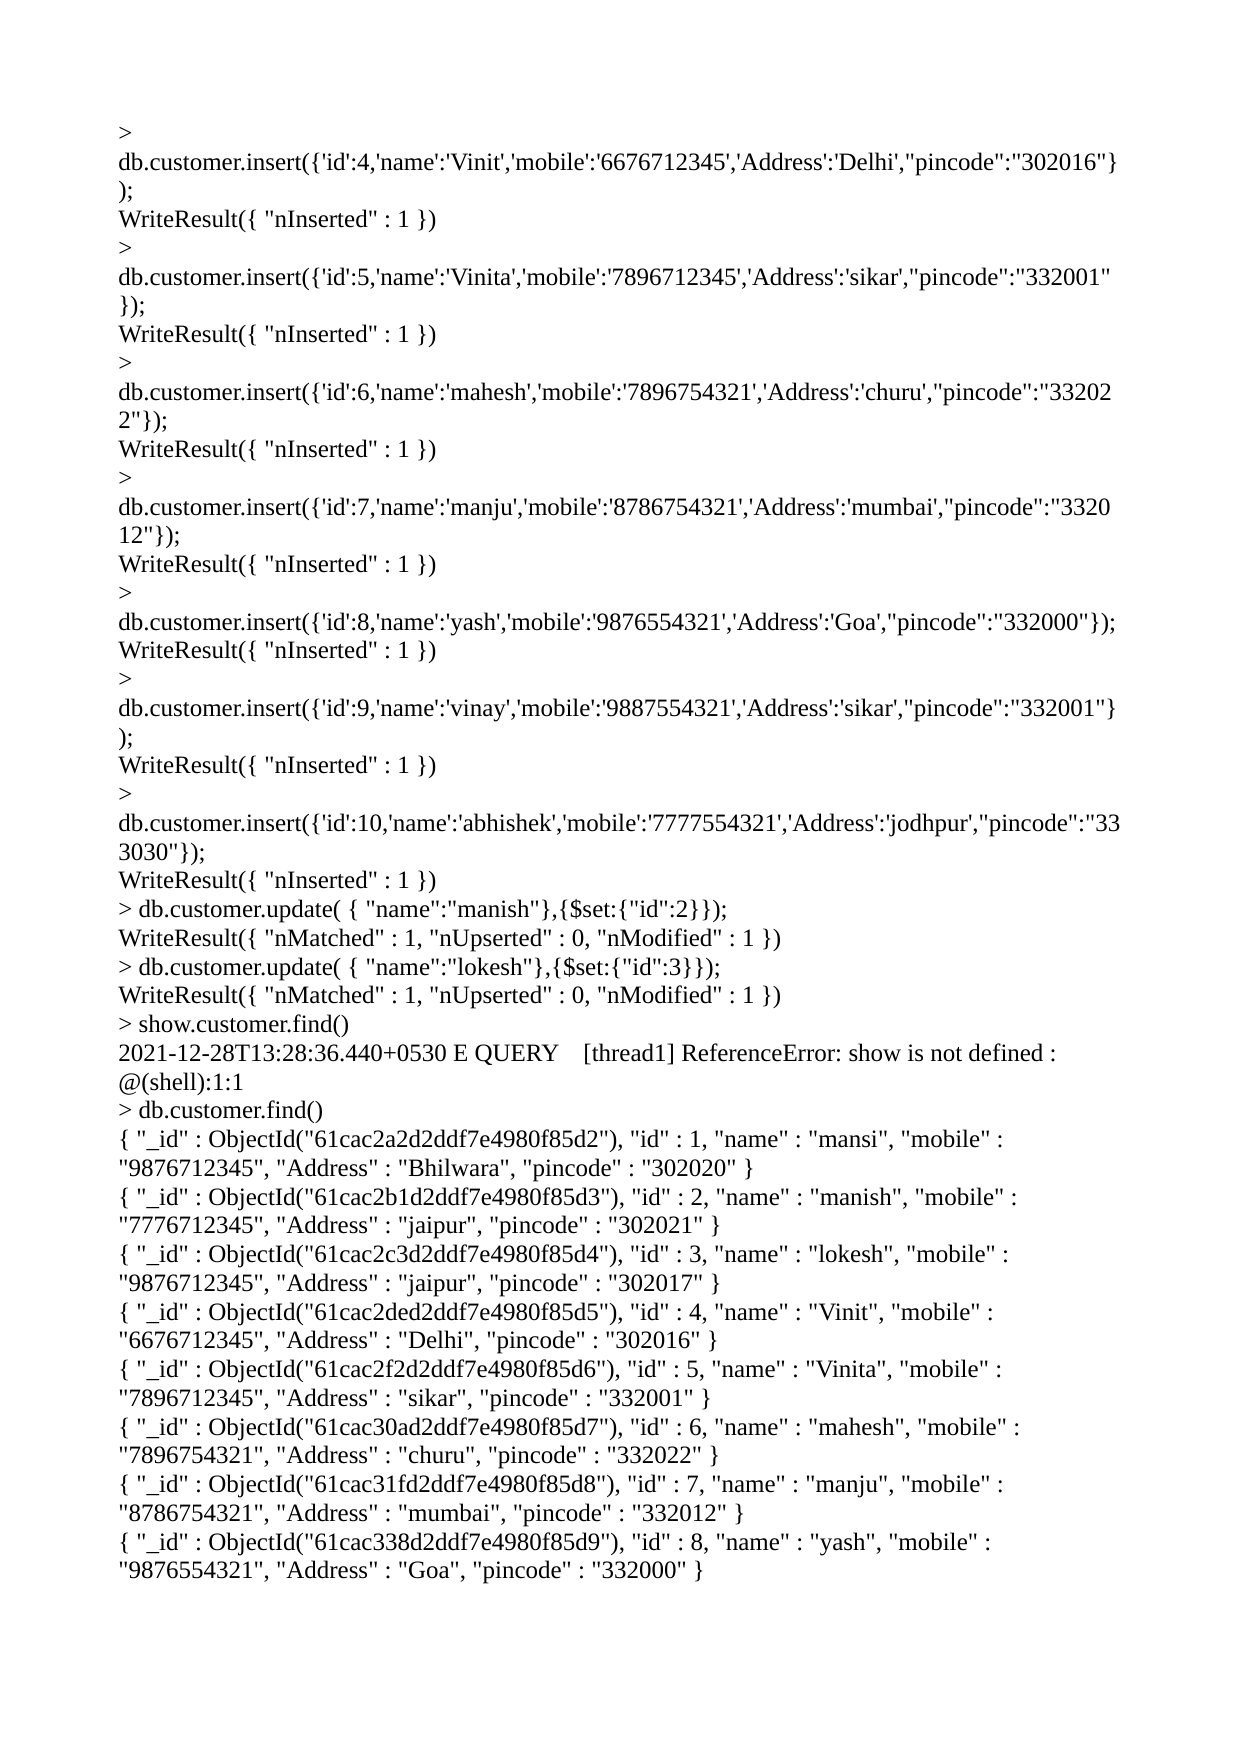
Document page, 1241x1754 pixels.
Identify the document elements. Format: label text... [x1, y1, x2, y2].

text @(shell):1:1 [118, 1067, 1122, 1096]
text 2021-12-28T13:28:36.440+0530 E QUERY [thread1] ReferenceError: show is not defined : [118, 1038, 1122, 1067]
text { "_id" : ObjectId("61cac31fd2ddf7e4980f85d8"), "id" : 7, "name" : "manju", "mobile" : "8786754321", "Address" : "mumbai", "pincode" : "332012" } [118, 1469, 1122, 1527]
text > db.customer.insert({'id':9,'name':'vinay','mobile':'9887554321','Address':'sikar',"pincode":"332001"}); [118, 664, 1122, 751]
text { "_id" : ObjectId("61cac2ded2ddf7e4980f85d5"), "id" : 4, "name" : "Vinit", "mobile" : "6676712345", "Address" : "Delhi", "pincode" : "302016" } [118, 1297, 1122, 1354]
text > db.customer.find() [118, 1096, 1122, 1124]
text { "_id" : ObjectId("61cac2a2d2ddf7e4980f85d2"), "id" : 1, "name" : "mansi", "mobile" : "9876712345", "Address" : "Bhilwara", "pincode" : "302020" } [118, 1124, 1122, 1182]
text { "_id" : ObjectId("61cac2f2d2ddf7e4980f85d6"), "id" : 5, "name" : "Vinita", "mobile" : "7896712345", "Address" : "sikar", "pincode" : "332001" } [118, 1354, 1122, 1412]
text WriteResult({ "nMatched" : 1, "nUpserted" : 0, "nModified" : 1 }) [118, 923, 1122, 952]
text WriteResult({ "nInserted" : 1 }) [118, 751, 1122, 779]
text WriteResult({ "nInserted" : 1 }) [118, 204, 1122, 233]
text > db.customer.insert({'id':4,'name':'Vinit','mobile':'6676712345','Address':'Delhi',"pincode":"302016"}); [118, 118, 1122, 204]
text > db.customer.insert({'id':7,'name':'manju','mobile':'8786754321','Address':'mumbai',"pincode":"332012"}); [118, 463, 1122, 549]
text > db.customer.insert({'id':10,'name':'abhishek','mobile':'7777554321','Address':'jodhpur',"pincode":"333030"}); [118, 779, 1122, 866]
text > db.customer.insert({'id':5,'name':'Vinita','mobile':'7896712345','Address':'sikar',"pincode":"332001"}); [118, 233, 1122, 319]
text WriteResult({ "nInserted" : 1 }) [118, 319, 1122, 348]
text WriteResult({ "nMatched" : 1, "nUpserted" : 0, "nModified" : 1 }) [118, 981, 1122, 1009]
text > db.customer.insert({'id':8,'name':'yash','mobile':'9876554321','Address':'Goa',"pincode":"332000"}); [118, 578, 1122, 636]
text WriteResult({ "nInserted" : 1 }) [118, 636, 1122, 664]
text > db.customer.insert({'id':6,'name':'mahesh','mobile':'7896754321','Address':'churu',"pincode":"332022"}); [118, 348, 1122, 434]
text WriteResult({ "nInserted" : 1 }) [118, 434, 1122, 463]
text > db.customer.update( { "name":"manish"},{$set:{"id":2}}); [118, 894, 1122, 923]
text WriteResult({ "nInserted" : 1 }) [118, 866, 1122, 894]
text { "_id" : ObjectId("61cac2b1d2ddf7e4980f85d3"), "id" : 2, "name" : "manish", "mobile" : "7776712345", "Address" : "jaipur", "pincode" : "302021" } [118, 1182, 1122, 1239]
text { "_id" : ObjectId("61cac2c3d2ddf7e4980f85d4"), "id" : 3, "name" : "lokesh", "mobile" : "9876712345", "Address" : "jaipur", "pincode" : "302017" } [118, 1239, 1122, 1297]
text > show.customer.find() [118, 1009, 1122, 1038]
text { "_id" : ObjectId("61cac338d2ddf7e4980f85d9"), "id" : 8, "name" : "yash", "mobile" : "9876554321", "Address" : "Goa", "pincode" : "332000" } [118, 1527, 1122, 1584]
text { "_id" : ObjectId("61cac30ad2ddf7e4980f85d7"), "id" : 6, "name" : "mahesh", "mobile" : "7896754321", "Address" : "churu", "pincode" : "332022" } [118, 1412, 1122, 1469]
text WriteResult({ "nInserted" : 1 }) [118, 549, 1122, 578]
text > db.customer.update( { "name":"lokesh"},{$set:{"id":3}}); [118, 952, 1122, 981]
